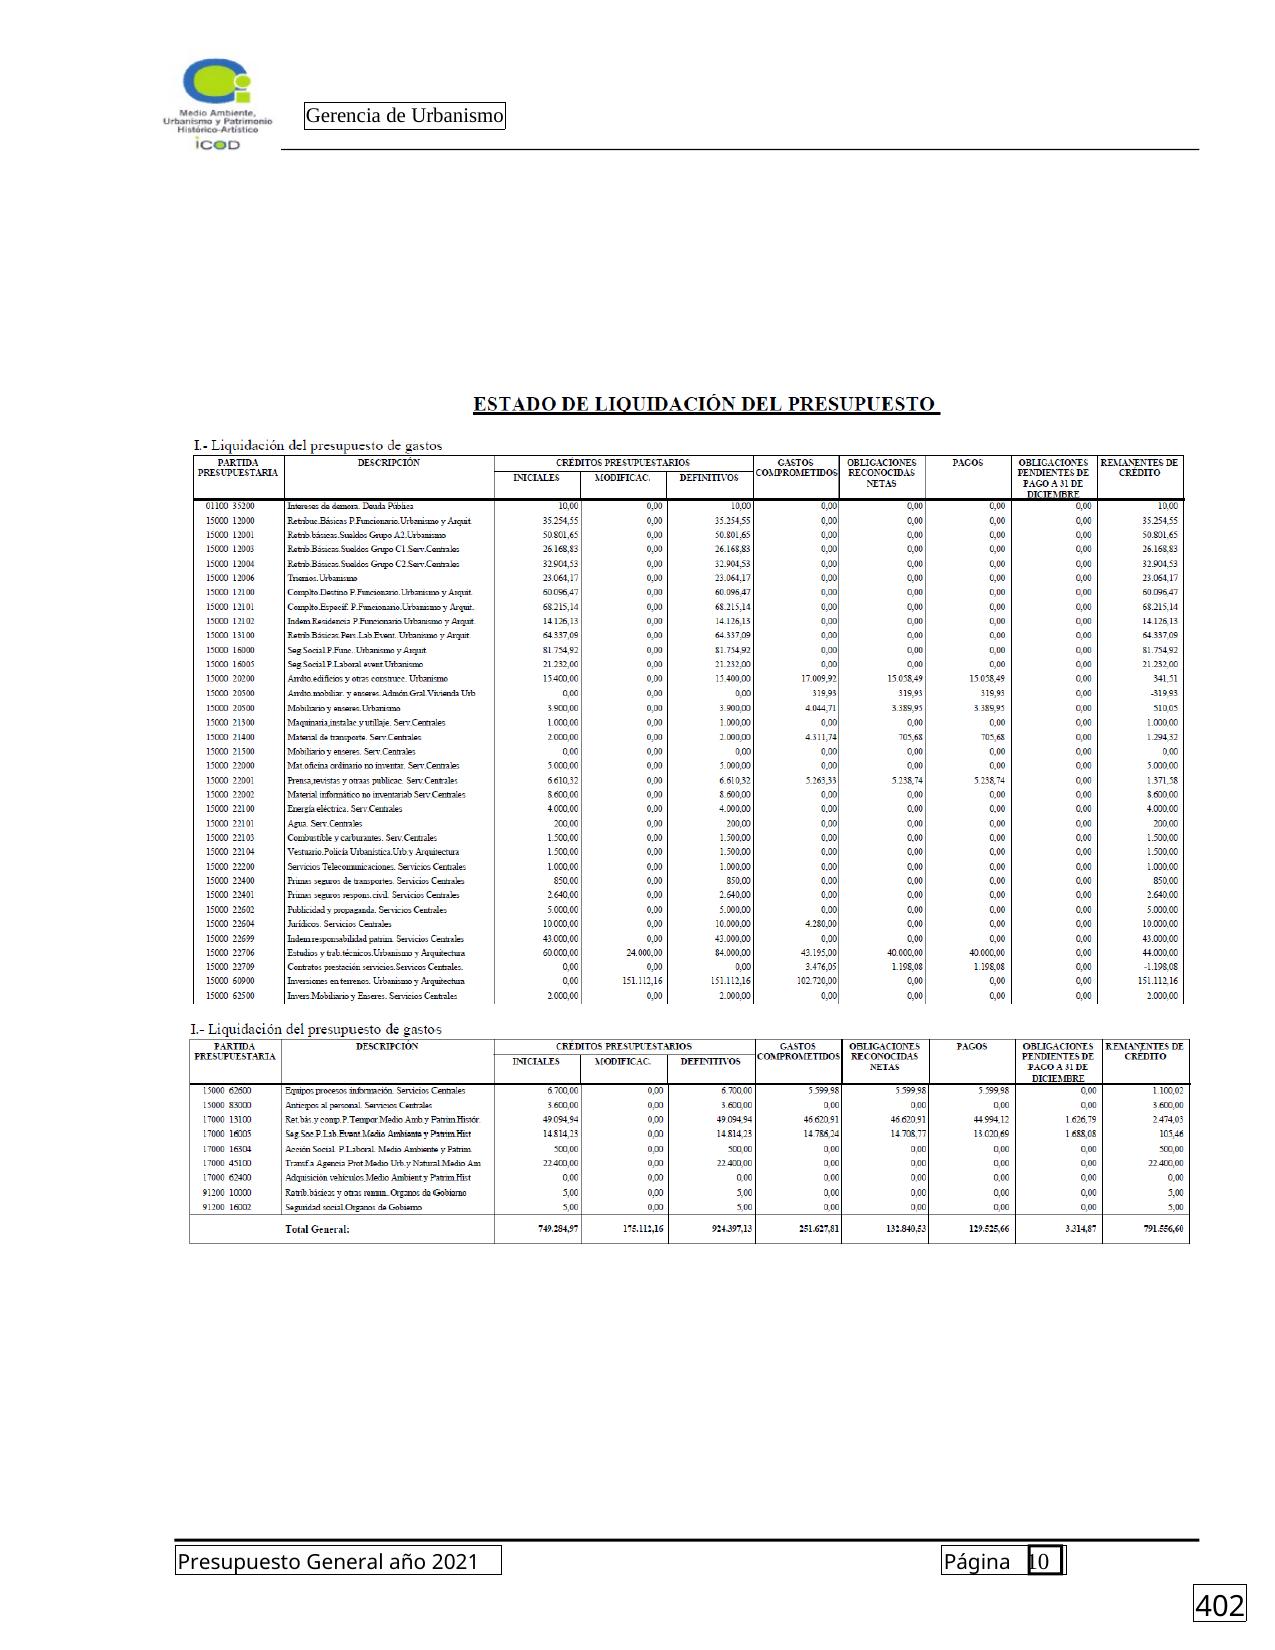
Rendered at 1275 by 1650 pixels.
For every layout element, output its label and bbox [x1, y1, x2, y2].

picture [180, 386, 1197, 1253]
picture [153, 46, 281, 170]
